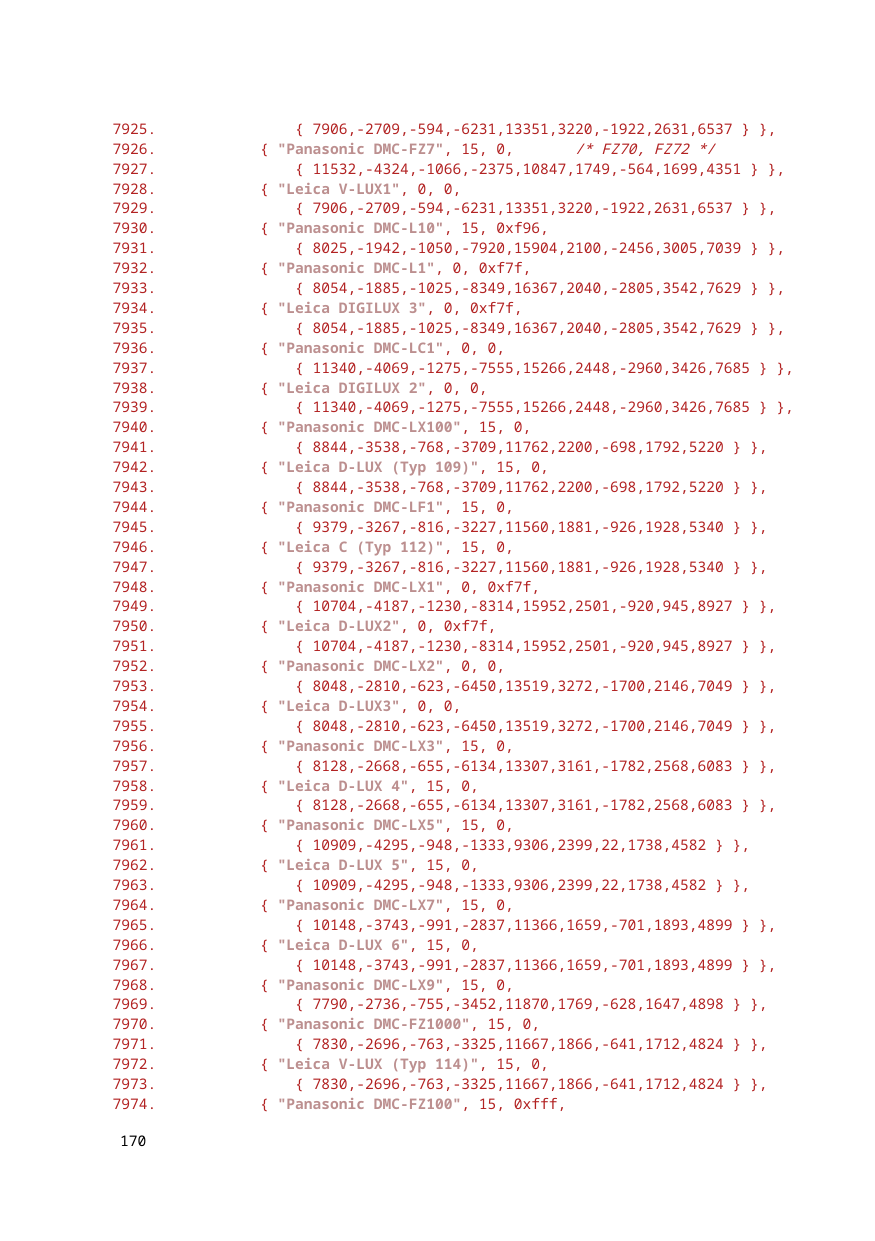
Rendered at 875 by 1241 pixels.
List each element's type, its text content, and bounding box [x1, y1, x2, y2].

list { "Panasonic DMC-LX3", 15, 0, [112, 736, 799, 755]
list { "Panasonic DMC-FZ7", 15, 0, /* FZ70, FZ72 */ [112, 139, 799, 158]
list { 8128,-2668,-655,-6134,13307,3161,-1782,2568,6083 } }, [112, 755, 799, 775]
list { 10704,-4187,-1230,-8314,15952,2501,-920,945,8927 } }, [112, 596, 799, 616]
list { "Panasonic DMC-LX2", 0, 0, [112, 656, 799, 676]
list { "Panasonic DMC-L1", 0, 0xf7f, [112, 258, 799, 278]
list { 8054,-1885,-1025,-8349,16367,2040,-2805,3542,7629 } }, [112, 318, 799, 338]
list { "Panasonic DMC-LX5", 15, 0, [112, 815, 799, 835]
list { 9379,-3267,-816,-3227,11560,1881,-926,1928,5340 } }, [112, 556, 799, 576]
list { "Leica D-LUX 5", 15, 0, [112, 855, 799, 875]
list { 7906,-2709,-594,-6231,13351,3220,-1922,2631,6537 } }, [112, 119, 799, 139]
list { 11340,-4069,-1275,-7555,15266,2448,-2960,3426,7685 } }, [112, 357, 799, 377]
list { 11340,-4069,-1275,-7555,15266,2448,-2960,3426,7685 } }, [112, 397, 799, 417]
list { 10909,-4295,-948,-1333,9306,2399,22,1738,4582 } }, [112, 875, 799, 895]
list { "Panasonic DMC-LX7", 15, 0, [112, 895, 799, 914]
list { "Panasonic DMC-FZ1000", 15, 0, [112, 1014, 799, 1034]
list { "Panasonic DMC-LX1", 0, 0xf7f, [112, 576, 799, 596]
list { 8054,-1885,-1025,-8349,16367,2040,-2805,3542,7629 } }, [112, 278, 799, 298]
list { "Panasonic DMC-LX9", 15, 0, [112, 974, 799, 994]
list { "Leica D-LUX 4", 15, 0, [112, 775, 799, 795]
list { "Leica V-LUX (Typ 114)", 15, 0, [112, 1054, 799, 1074]
list { "Panasonic DMC-L10", 15, 0xf96, [112, 218, 799, 238]
list { "Leica DIGILUX 3", 0, 0xf7f, [112, 298, 799, 318]
list { 8844,-3538,-768,-3709,11762,2200,-698,1792,5220 } }, [112, 437, 799, 457]
list { 7790,-2736,-755,-3452,11870,1769,-628,1647,4898 } }, [112, 994, 799, 1014]
list { 8048,-2810,-623,-6450,13519,3272,-1700,2146,7049 } }, [112, 676, 799, 696]
list { 8844,-3538,-768,-3709,11762,2200,-698,1792,5220 } }, [112, 477, 799, 497]
list { "Leica D-LUX3", 0, 0, [112, 696, 799, 716]
list { 11532,-4324,-1066,-2375,10847,1749,-564,1699,4351 } }, [112, 158, 799, 178]
list { 7906,-2709,-594,-6231,13351,3220,-1922,2631,6537 } }, [112, 198, 799, 218]
list { "Panasonic DMC-LC1", 0, 0, [112, 338, 799, 357]
list { 7830,-2696,-763,-3325,11667,1866,-641,1712,4824 } }, [112, 1034, 799, 1054]
list { "Leica V-LUX1", 0, 0, [112, 178, 799, 198]
list { "Panasonic DMC-FZ100", 15, 0xfff, [112, 1094, 799, 1113]
list { "Leica C (Typ 112)", 15, 0, [112, 537, 799, 556]
list { 10148,-3743,-991,-2837,11366,1659,-701,1893,4899 } }, [112, 914, 799, 934]
list { "Leica D-LUX 6", 15, 0, [112, 934, 799, 954]
list { 8048,-2810,-623,-6450,13519,3272,-1700,2146,7049 } }, [112, 716, 799, 736]
list { 7830,-2696,-763,-3325,11667,1866,-641,1712,4824 } }, [112, 1074, 799, 1094]
list { 8025,-1942,-1050,-7920,15904,2100,-2456,3005,7039 } }, [112, 238, 799, 258]
list { "Leica D-LUX (Typ 109)", 15, 0, [112, 457, 799, 477]
list { "Leica D-LUX2", 0, 0xf7f, [112, 616, 799, 636]
list { 10704,-4187,-1230,-8314,15952,2501,-920,945,8927 } }, [112, 636, 799, 656]
list { 8128,-2668,-655,-6134,13307,3161,-1782,2568,6083 } }, [112, 795, 799, 815]
list { 10909,-4295,-948,-1333,9306,2399,22,1738,4582 } }, [112, 835, 799, 855]
list { 9379,-3267,-816,-3227,11560,1881,-926,1928,5340 } }, [112, 517, 799, 537]
list { "Panasonic DMC-LX100", 15, 0, [112, 417, 799, 437]
list { "Panasonic DMC-LF1", 15, 0, [112, 497, 799, 517]
list { 10148,-3743,-991,-2837,11366,1659,-701,1893,4899 } }, [112, 954, 799, 974]
list { "Leica DIGILUX 2", 0, 0, [112, 377, 799, 397]
